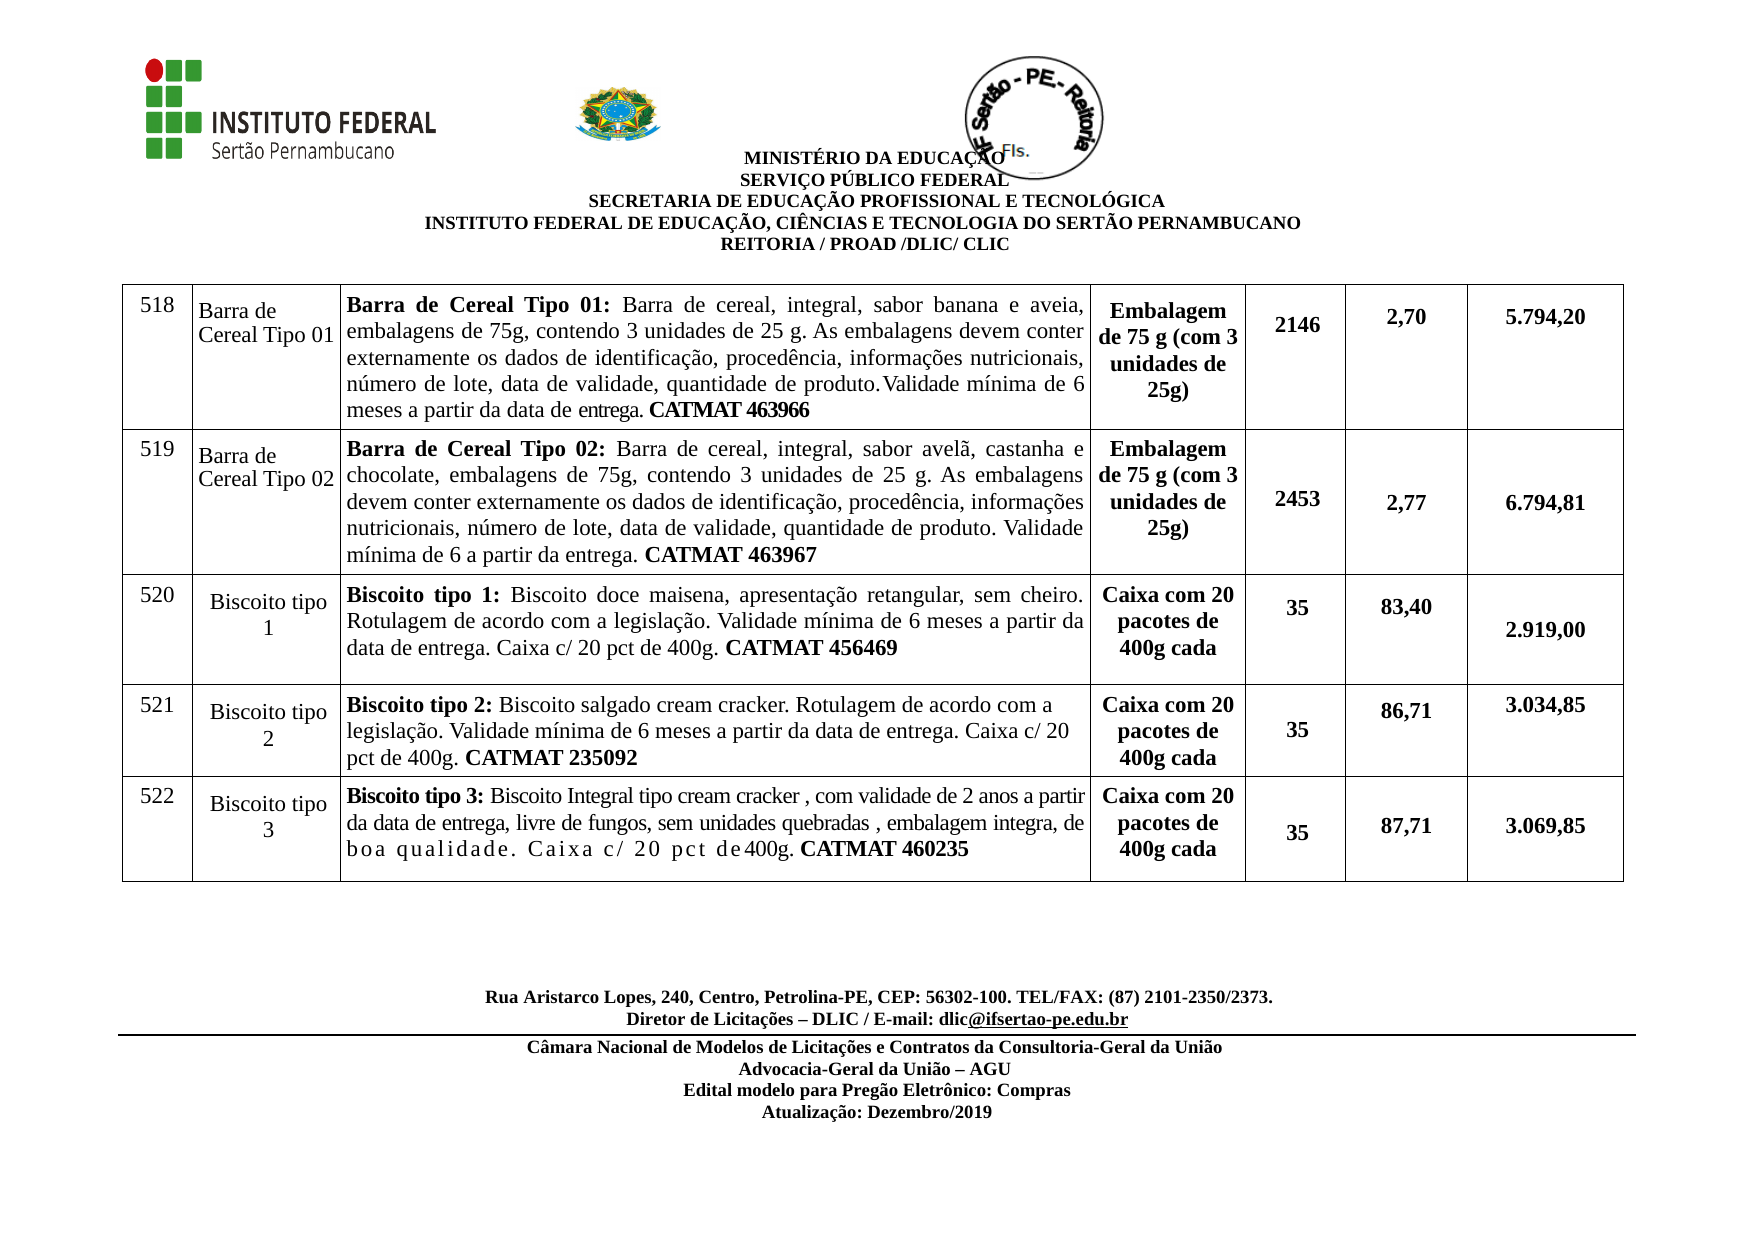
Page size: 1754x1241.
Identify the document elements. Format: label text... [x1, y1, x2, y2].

table_cell 35 [1246, 777, 1345, 881]
table_cell 3.034,85 [1468, 685, 1623, 776]
table_cell Caixa com 20 pacotes de 400g cada [1091, 575, 1245, 684]
table_cell 83,40 [1346, 575, 1467, 684]
table_cell 2,70 [1346, 285, 1467, 428]
table_cell 6.794,81 [1468, 430, 1623, 574]
table_cell Biscoito tipo 3 [193, 777, 340, 881]
table_cell 3.069,85 [1468, 777, 1623, 881]
table_cell Embalagem de 75 g (com 3 unidades de 25g) [1091, 430, 1245, 574]
table_cell Barra de Cereal Tipo 01 [193, 285, 340, 428]
table_cell 5.794,20 [1468, 285, 1623, 428]
table_cell 520 [123, 575, 192, 684]
table_cell 87,71 [1346, 777, 1467, 881]
table_cell 35 [1246, 575, 1345, 684]
table_cell 2.919,00 [1468, 575, 1623, 684]
table_cell Barra de Cereal Tipo 02: Barra de cereal, integral, sabor avelã, castanha e chocolate, embalagens de 75g, contendo 3 unidades de 25 g. As embalagens devem conter externamente os dados de identificação, procedência, informações nutricionais, número de lote, data de validade, quantidade de produto. Validade mínima de 6 a partir da entrega. CATMAT 463967 [341, 430, 1090, 574]
picture [575, 87, 661, 141]
table_cell Embalagem de 75 g (com 3 unidades de 25g) [1091, 285, 1245, 428]
table_cell Biscoito tipo 2 [193, 685, 340, 776]
table_cell Biscoito tipo 3: Biscoito Integral tipo cream cracker , com validade de 2 anos a partir da data de entrega, livre de fungos, sem unidades quebradas , embalagem integra, de boa qualidade. Caixa c/ 20 pct de400g. CATMAT 460235 [341, 777, 1090, 881]
table_cell Biscoito tipo 2: Biscoito salgado cream cracker. Rotulagem de acordo com a legislação. Validade mínima de 6 meses a partir da data de entrega. Caixa c/ 20 pct de 400g. CATMAT 235092 [341, 685, 1090, 776]
table_cell 35 [1246, 685, 1345, 776]
table_cell Caixa com 20 pacotes de 400g cada [1091, 685, 1245, 776]
table_cell 522 [123, 777, 192, 881]
table_cell Barra de Cereal Tipo 02 [193, 430, 340, 574]
table_cell Biscoito tipo 1 [193, 575, 340, 684]
table_cell 2453 [1246, 430, 1345, 574]
table_cell 2,77 [1346, 430, 1467, 574]
table_cell 521 [123, 685, 192, 776]
picture [145, 58, 435, 159]
table_cell Biscoito tipo 1: Biscoito doce maisena, apresentação retangular, sem cheiro. Rotulagem de acordo com a legislação. Validade mínima de 6 meses a partir da data de entrega. Caixa c/ 20 pct de 400g. CATMAT 456469 [341, 575, 1090, 684]
table_cell 2146 [1246, 285, 1345, 428]
table_cell 86,71 [1346, 685, 1467, 776]
table_cell Barra de Cereal Tipo 01: Barra de cereal, integral, sabor banana e aveia, embalagens de 75g, contendo 3 unidades de 25 g. As embalagens devem conter externamente os dados de identificação, procedência, informações nutricionais, número de lote, data de validade, quantidade de produto.Validade mínima de 6 meses a partir da data de entrega. CATMAT 463966 [341, 285, 1090, 428]
table_cell 518 [123, 285, 192, 428]
table_cell 519 [123, 430, 192, 574]
table_cell Caixa com 20 pacotes de 400g cada [1091, 777, 1245, 881]
picture [957, 45, 1111, 186]
